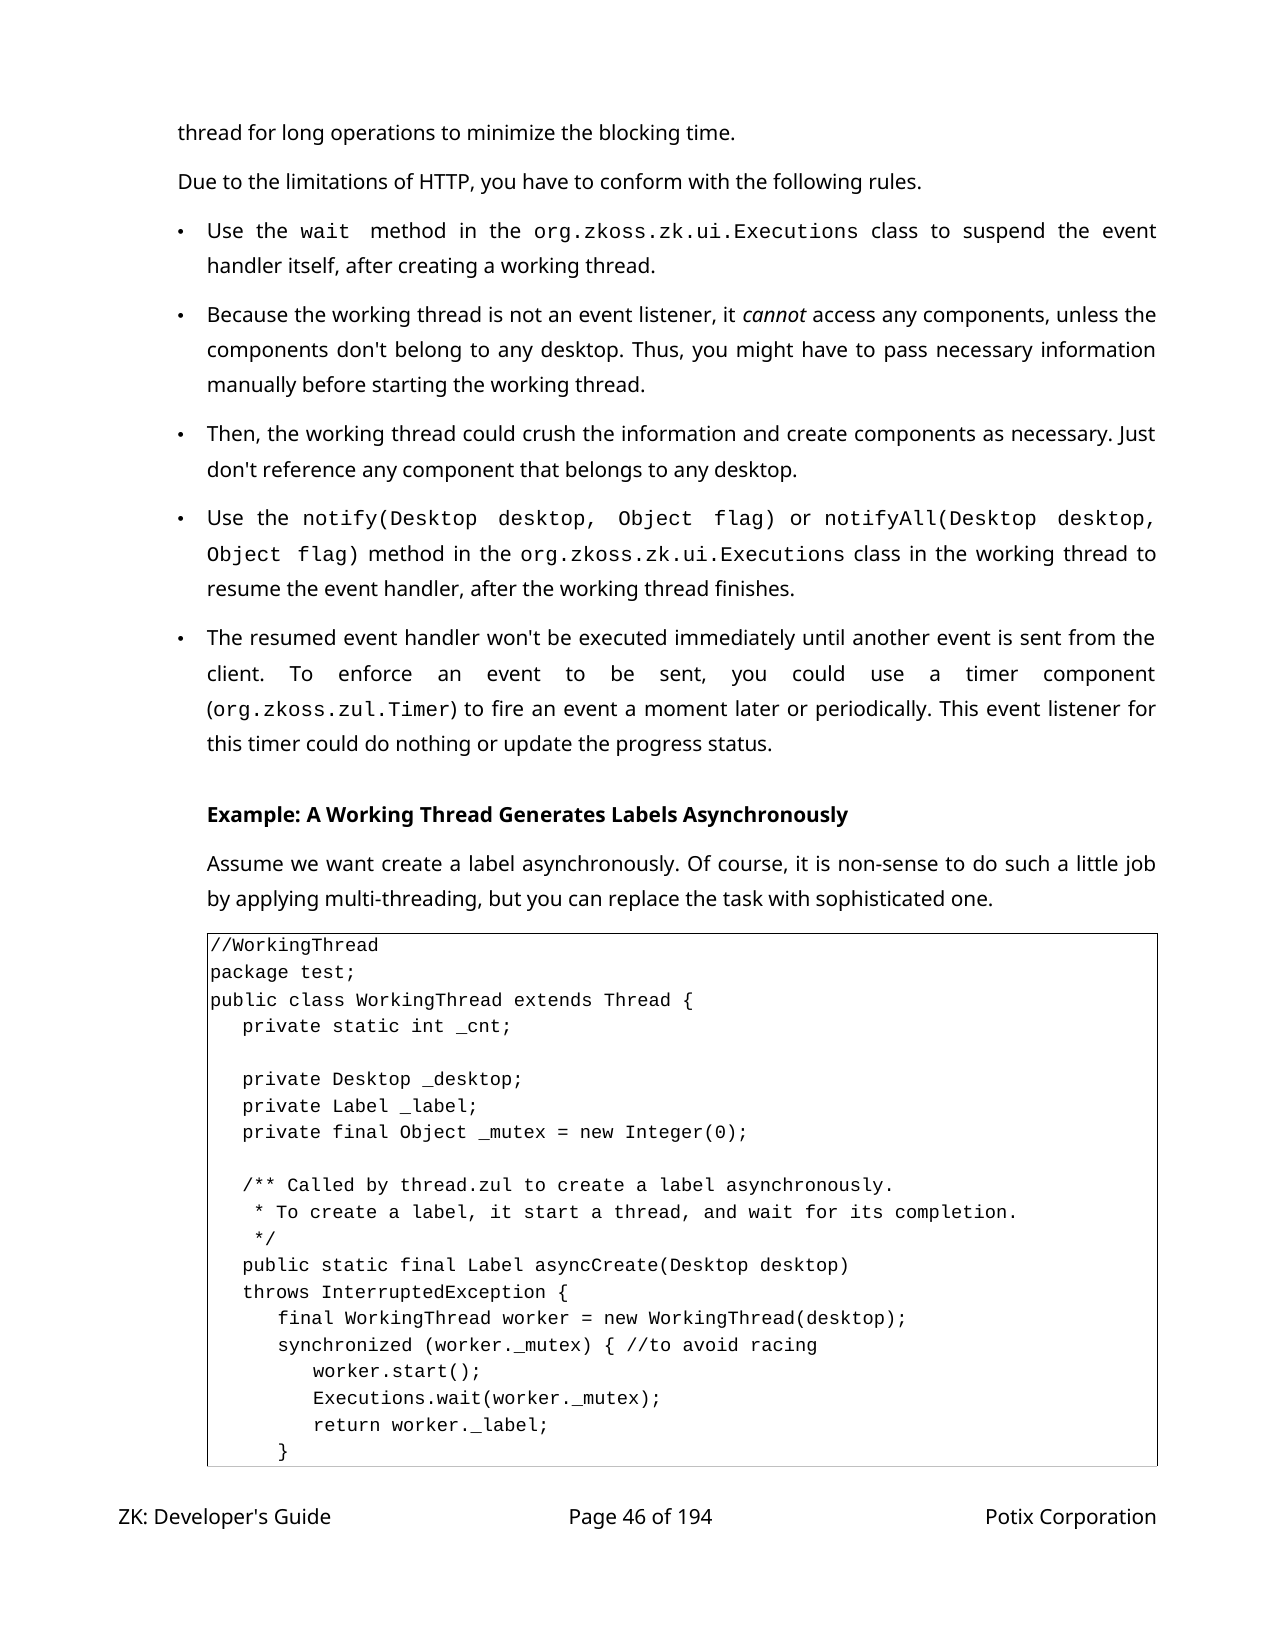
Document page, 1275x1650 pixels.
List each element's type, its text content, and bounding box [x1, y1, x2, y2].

list Because the working thread is not an event listener, it cannot access any components, unless the components don't belong to any desktop. Thus, you might have to pass necessary information manually before starting the working thread. [177, 300, 1157, 399]
text public class WorkingThread extends Thread { private static int _cnt; private Desktop _desktop; private Label _label; private final Object _mutex = new Integer(0); /** Called by thread.zul to create a label asynchronously. * To create a label, it start a thread, and wait for its completion. */ public static final Label asyncCreate(Desktop desktop) throws InterruptedException { final WorkingThread worker = new WorkingThread(desktop); synchronized (worker._mutex) { //to avoid racing worker.start(); Executions.wait(worker._mutex); return worker._label; } [208, 987, 1157, 1466]
subtitle Example: A Working Thread Generates Labels Asynchronously [207, 800, 1157, 828]
text package test; [208, 960, 1157, 984]
list Then, the working thread could crush the information and create components as necessary. Just don't reference any component that belongs to any desktop. [177, 419, 1157, 483]
text thread for long operations to minimize the blocking time. [177, 118, 1157, 146]
list Use the notify(Desktop desktop, Object flag) or notifyAll(Desktop desktop, Object flag) method in the org.zkoss.zk.ui.Executions class in the working thread to resume the event handler, after the working thread finishes. [177, 503, 1157, 603]
list The resumed event handler won't be executed immediately until another event is sent from the client. To enforce an event to be sent, you could use a timer component (org.zkoss.zul.Timer) to fire an event a moment later or periodically. This event listener for this timer could do nothing or update the progress status. [177, 623, 1157, 758]
text Assume we want create a label asynchronously. Of course, it is non-sense to do such a little job by applying multi-threading, but you can replace the task with sophisticated one. [207, 849, 1157, 912]
text Due to the limitations of HTTP, you have to conform with the following rules. [177, 167, 1157, 195]
text //WorkingThread [208, 934, 1157, 957]
list Use the wait method in the org.zkoss.zk.ui.Executions class to suspend the event handler itself, after creating a working thread. [177, 216, 1157, 279]
